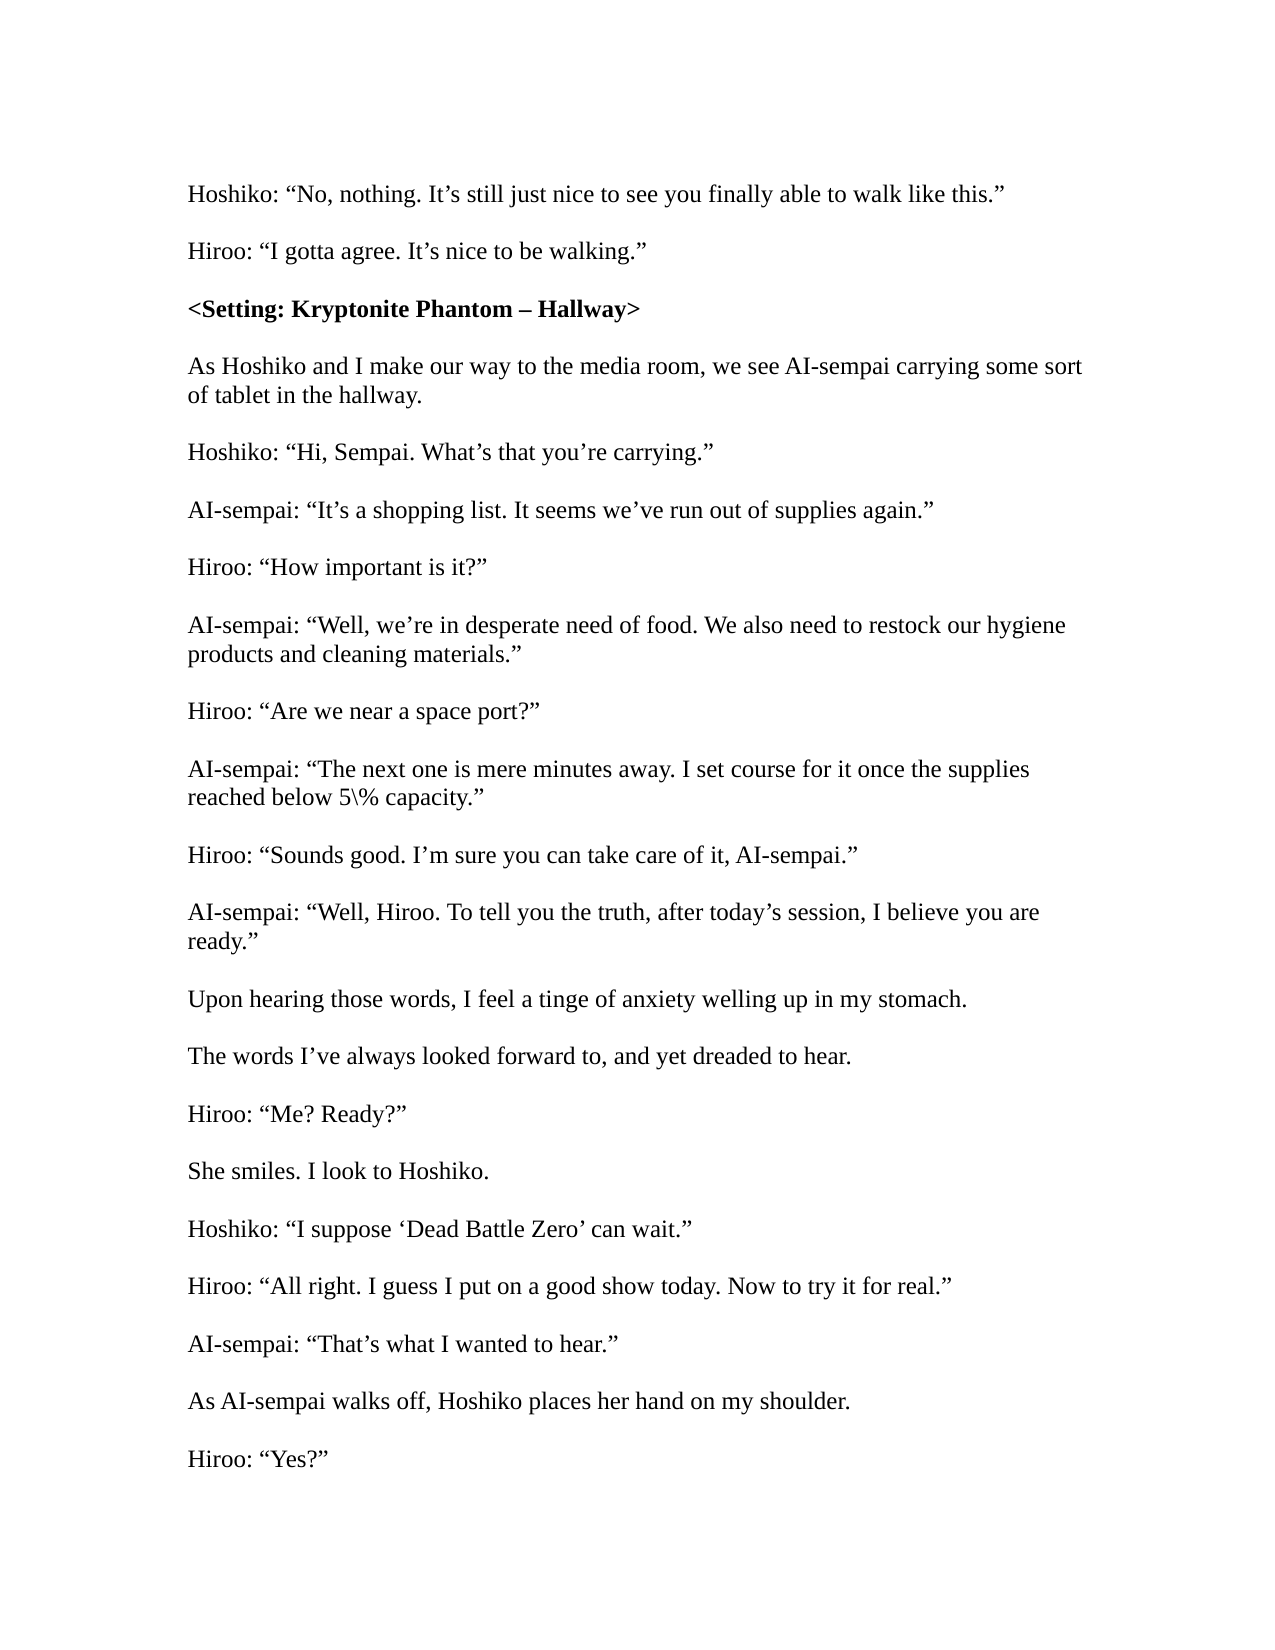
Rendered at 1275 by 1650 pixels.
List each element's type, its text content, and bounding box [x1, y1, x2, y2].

text AI-sempai: “Well, we’re in desperate need of food. We also need to restock our hygiene products and cleaning materials.” [187, 610, 1087, 667]
text As AI-sempai walks off, Hoshiko places her hand on my shoulder. [187, 1386, 1087, 1415]
text As Hoshiko and I make our way to the media room, we see AI-sempai carrying some sort of tablet in the hallway. [187, 351, 1087, 409]
text Hiroo: “How important is it?” [187, 552, 1087, 581]
text AI-sempai: “That’s what I wanted to hear.” [187, 1329, 1087, 1357]
text Hoshiko: “Hi, Sempai. What’s that you’re carrying.” [187, 437, 1087, 495]
text Hiroo: “All right. I guess I put on a good show today. Now to try it for real.” [187, 1271, 1087, 1300]
text Hoshiko: “I suppose ‘Dead Battle Zero’ can wait.” [187, 1214, 1087, 1242]
text AI-sempai: “It’s a shopping list. It seems we’ve run out of supplies again.” [187, 495, 1087, 524]
text AI-sempai: “The next one is mere minutes away. I set course for it once the supplies reached below 5\% capacity.” [187, 754, 1087, 811]
text Hoshiko: “No, nothing. It’s still just nice to see you finally able to walk like this.” [187, 179, 1087, 207]
text Hiroo: “Me? Ready?” [187, 1099, 1087, 1127]
text Hiroo: “Sounds good. I’m sure you can take care of it, AI-sempai.” [187, 840, 1087, 869]
text She smiles. I look to Hoshiko. [187, 1156, 1087, 1185]
text Hiroo: “I gotta agree. It’s nice to be walking.” [187, 236, 1087, 265]
text Hiroo: “Are we near a space port?” [187, 696, 1087, 725]
text Hiroo: “Yes?” [187, 1444, 1087, 1472]
text AI-sempai: “Well, Hiroo. To tell you the truth, after today’s session, I believe you are ready.” [187, 897, 1087, 955]
text The words I’ve always looked forward to, and yet dreaded to hear. [187, 1041, 1087, 1070]
text <Setting: Kryptonite Phantom – Hallway> [187, 294, 1087, 322]
text Upon hearing those words, I feel a tinge of anxiety welling up in my stomach. [187, 984, 1087, 1012]
